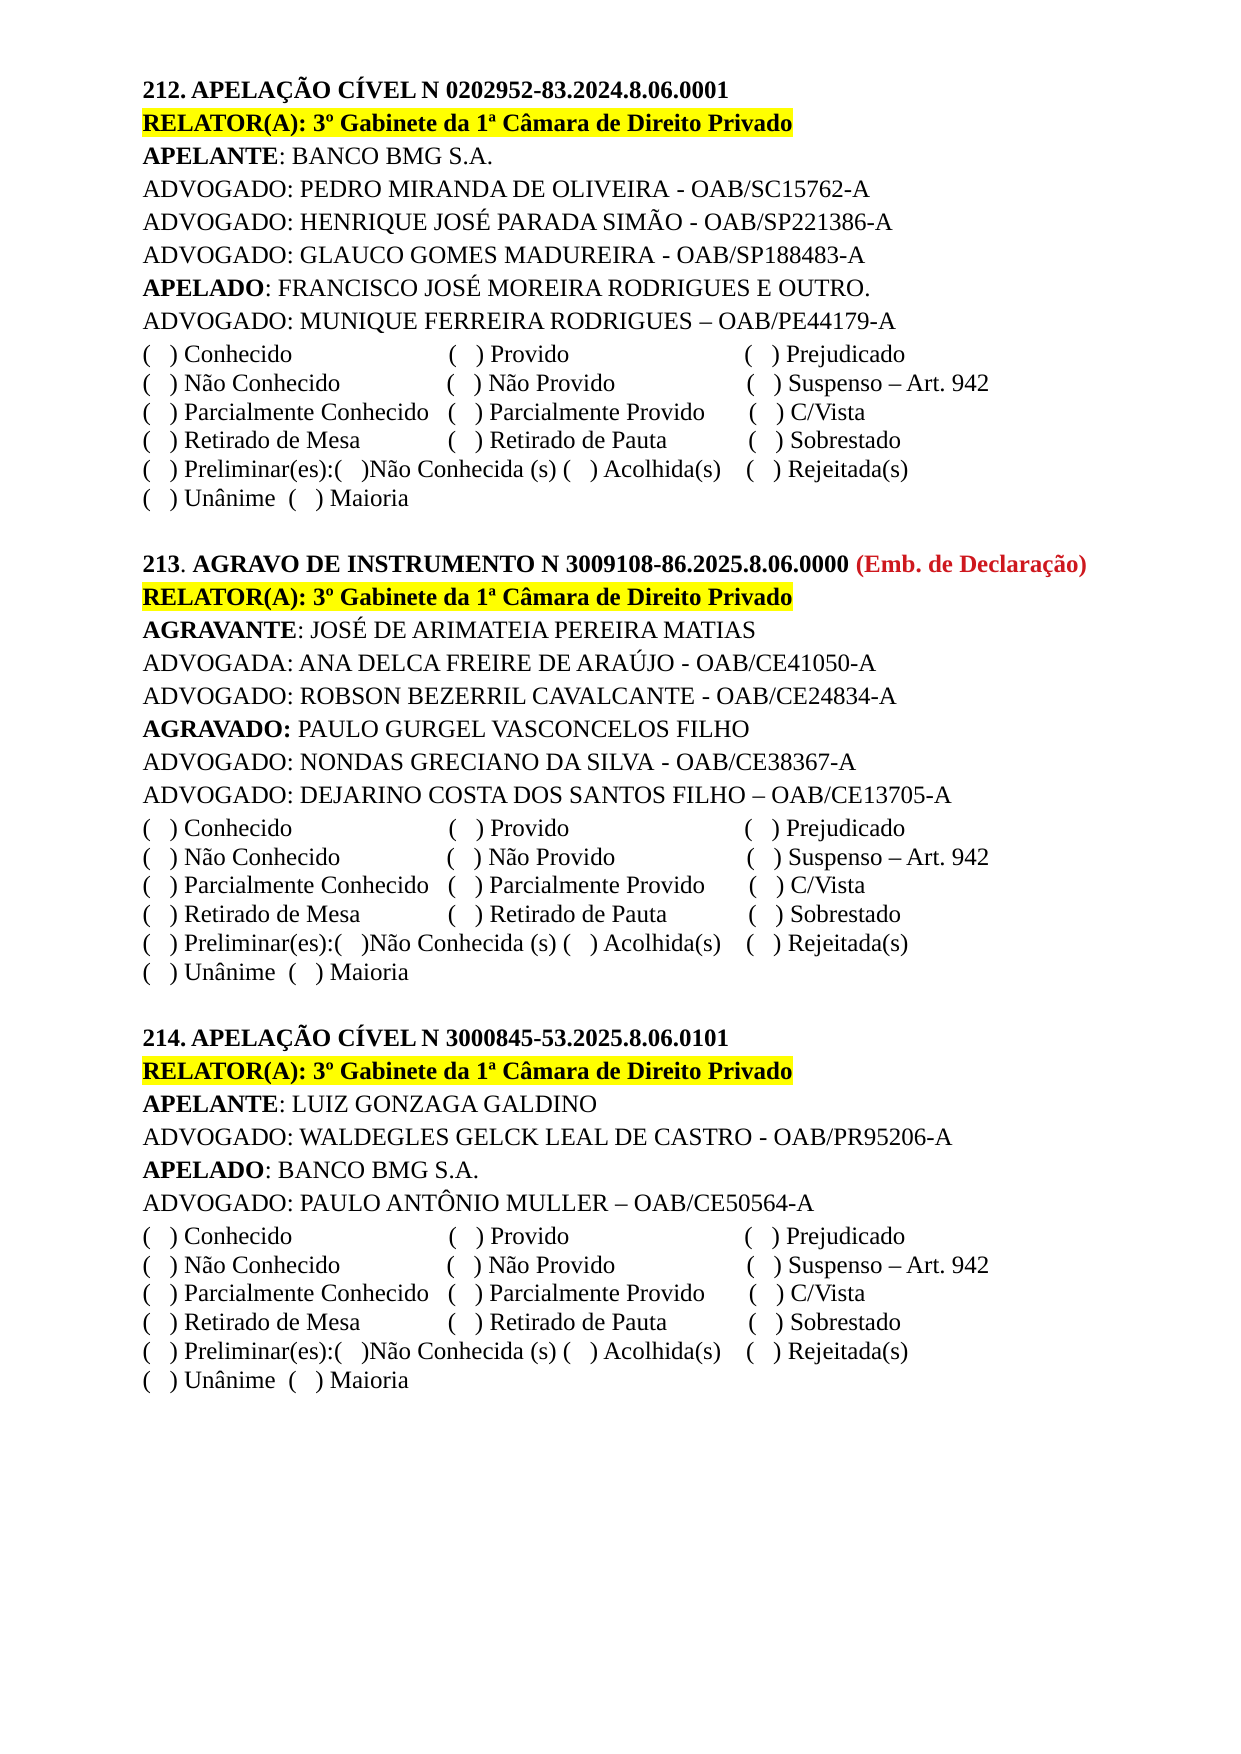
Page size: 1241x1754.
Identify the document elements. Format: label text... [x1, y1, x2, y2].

text ( ) Não Conhecido ( ) Não Provido ( ) Suspenso – Art. 942 [142, 368, 1158, 397]
text ( ) Preliminar(es):( )Não Conhecida (s) ( ) Acolhida(s) ( ) Rejeitada(s) [142, 928, 1158, 957]
text ( ) Não Conhecido ( ) Não Provido ( ) Suspenso – Art. 942 [142, 842, 1158, 871]
text ( ) Preliminar(es):( )Não Conhecida (s) ( ) Acolhida(s) ( ) Rejeitada(s) [142, 1336, 1158, 1365]
text ( ) Parcialmente Conhecido ( ) Parcialmente Provido ( ) C/Vista [142, 1278, 1158, 1307]
text 212. APELAÇÃO CÍVEL N 0202952-83.2024.8.06.0001 RELATOR(A): 3º Gabinete da 1ª Câmara de Direito Privado APELANTE: BANCO BMG S.A. ADVOGADO: PEDRO MIRANDA DE OLIVEIRA - OAB/SC15762-A ADVOGADO: HENRIQUE JOSÉ PARADA SIMÃO - OAB/SP221386-A ADVOGADO: GLAUCO GOMES MADUREIRA - OAB/SP188483-A APELADO: FRANCISCO JOSÉ MOREIRA RODRIGUES E OUTRO. ADVOGADO: MUNIQUE FERREIRA RODRIGUES – OAB/PE44179-A [142, 75, 1188, 335]
text ( ) Não Conhecido ( ) Não Provido ( ) Suspenso – Art. 942 [142, 1250, 1158, 1278]
text ( ) Parcialmente Conhecido ( ) Parcialmente Provido ( ) C/Vista [142, 397, 1158, 425]
text ( ) Conhecido ( ) Provido ( ) Prejudicado [142, 339, 1141, 368]
text ( ) Preliminar(es):( )Não Conhecida (s) ( ) Acolhida(s) ( ) Rejeitada(s) [142, 454, 1158, 483]
text ( ) Retirado de Mesa ( ) Retirado de Pauta ( ) Sobrestado [142, 425, 1158, 454]
text ( ) Conhecido ( ) Provido ( ) Prejudicado [142, 1221, 1141, 1250]
text ( ) Parcialmente Conhecido ( ) Parcialmente Provido ( ) C/Vista [142, 871, 1158, 899]
text ( ) Unânime ( ) Maioria [142, 1365, 1188, 1459]
text ( ) Unânime ( ) Maioria 214. APELAÇÃO CÍVEL N 3000845-53.2025.8.06.0101 RELATOR(A): 3º Gabinete da 1ª Câmara de Direito Privado APELANTE: LUIZ GONZAGA GALDINO ADVOGADO: WALDEGLES GELCK LEAL DE CASTRO - OAB/PR95206-A APELADO: BANCO BMG S.A. ADVOGADO: PAULO ANTÔNIO MULLER – OAB/CE50564-A [142, 957, 1188, 1217]
text ( ) Retirado de Mesa ( ) Retirado de Pauta ( ) Sobrestado [142, 1307, 1158, 1336]
text ( ) Conhecido ( ) Provido ( ) Prejudicado [142, 813, 1141, 842]
text ( ) Retirado de Mesa ( ) Retirado de Pauta ( ) Sobrestado [142, 899, 1158, 928]
text ( ) Unânime ( ) Maioria 213. AGRAVO DE INSTRUMENTO N 3009108-86.2025.8.06.0000 (Emb. de Declaração) RELATOR(A): 3º Gabinete da 1ª Câmara de Direito Privado AGRAVANTE: JOSÉ DE ARIMATEIA PEREIRA MATIAS ADVOGADA: ANA DELCA FREIRE DE ARAÚJO - OAB/CE41050-A ADVOGADO: ROBSON BEZERRIL CAVALCANTE - OAB/CE24834-A AGRAVADO: PAULO GURGEL VASCONCELOS FILHO ADVOGADO: NONDAS GRECIANO DA SILVA - OAB/CE38367-A ADVOGADO: DEJARINO COSTA DOS SANTOS FILHO – OAB/CE13705-A [142, 483, 1188, 809]
